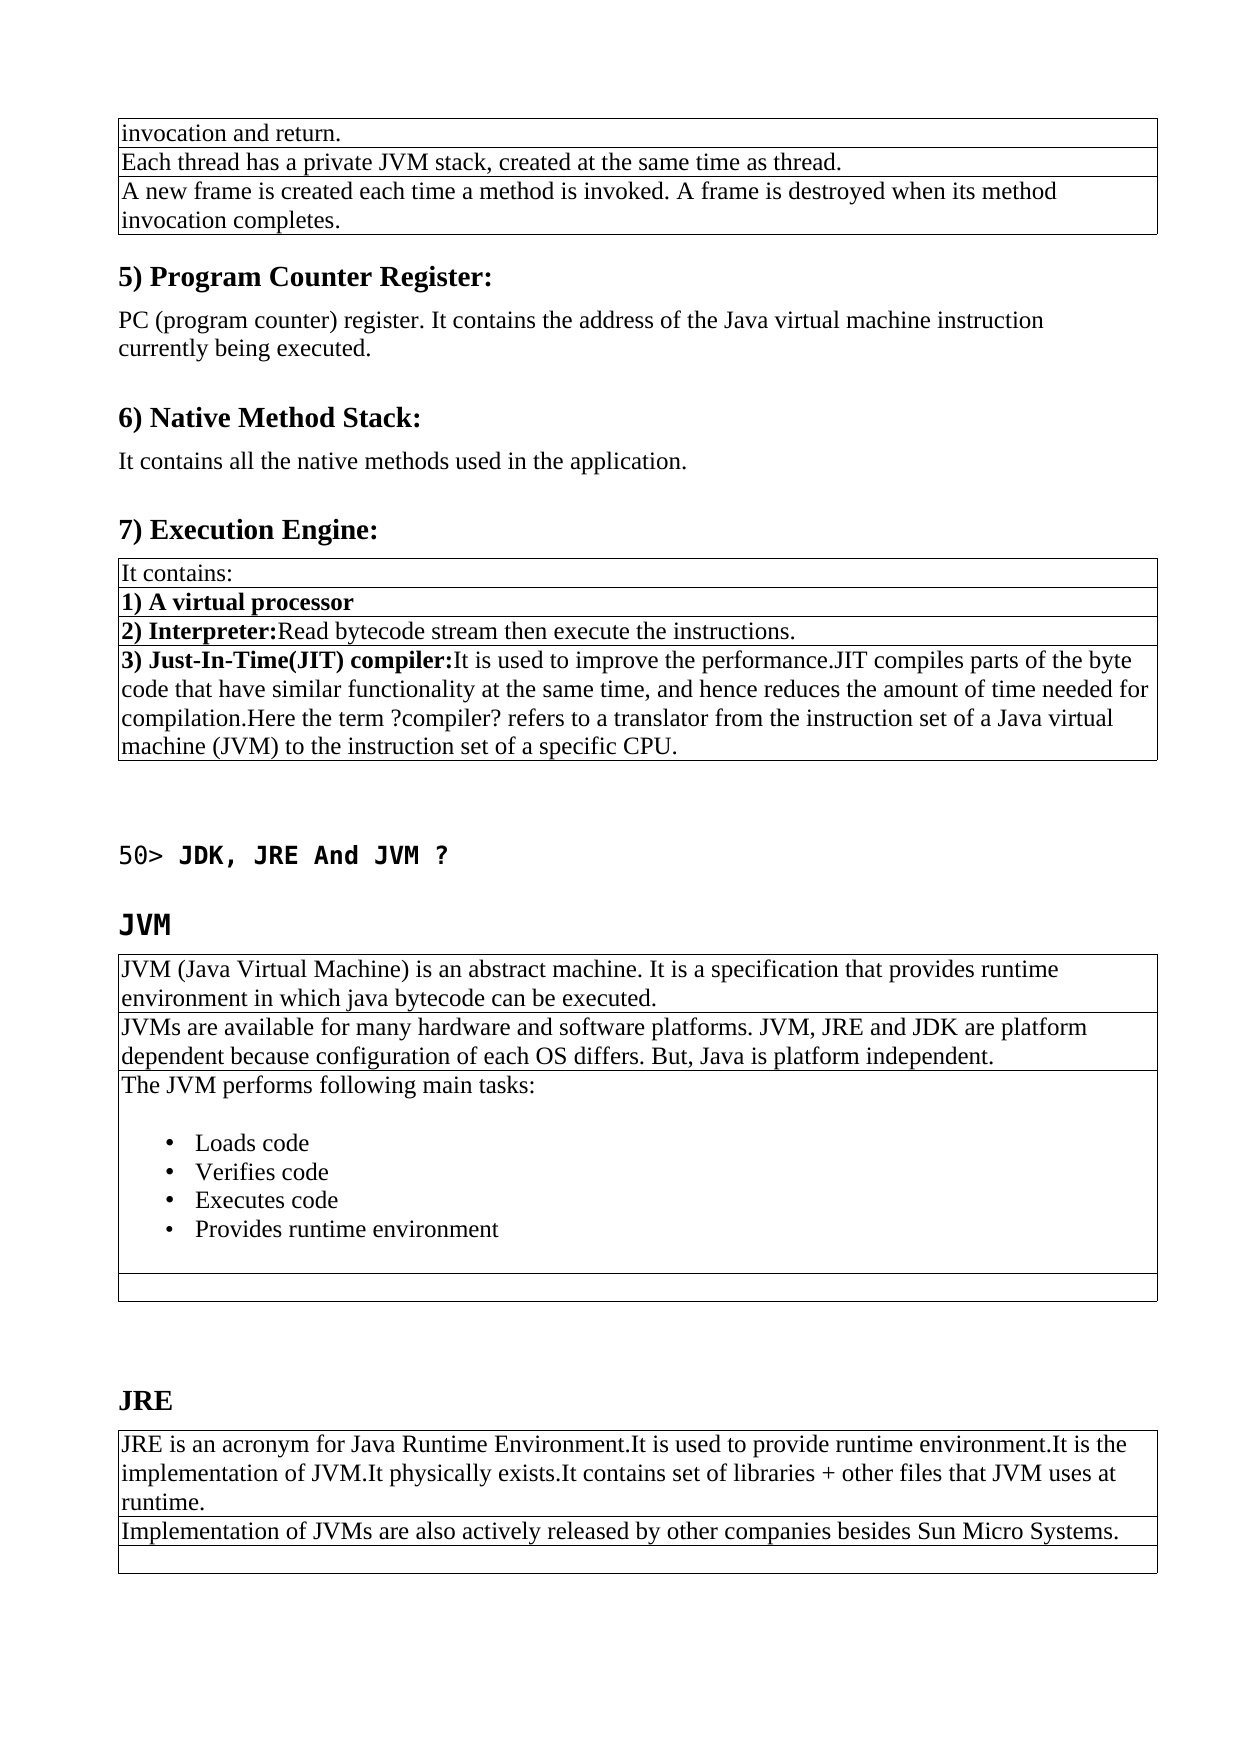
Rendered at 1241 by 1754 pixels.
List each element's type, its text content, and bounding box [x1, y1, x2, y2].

table_header invocation and return. [119, 119, 1157, 147]
table_cell The JVM performs following main tasks: Loads code Verifies code Executes code Provides runtime environment [119, 1071, 1157, 1273]
table_cell Each thread has a private JVM stack, created at the same time as thread. [119, 148, 1157, 176]
text It contains all the native methods used in the application. [118, 446, 1122, 474]
table_cell JVMs are available for many hardware and software platforms. JVM, JRE and JDK are platform dependent because configuration of each OS differs. But, Java is platform independent. [119, 1013, 1157, 1070]
text PC (program counter) register. It contains the address of the Java virtual machine instruction currently being executed. [118, 305, 1122, 362]
table_header JVM (Java Virtual Machine) is an abstract machine. It is a specification that provides runtime environment in which java bytecode can be executed. [119, 955, 1157, 1012]
table_cell [119, 1274, 1157, 1301]
table_cell 2) Interpreter:Read bytecode stream then execute the instructions. [119, 617, 1157, 645]
table_cell Implementation of JVMs are also actively released by other companies besides Sun Micro Systems. [119, 1517, 1157, 1545]
text 50> JDK, JRE And JVM ? [118, 841, 1122, 870]
table_cell A new frame is created each time a method is invoked. A frame is destroyed when its method invocation completes. [119, 177, 1157, 234]
text 7) Execution Engine: [118, 512, 1122, 546]
table_header It contains: [119, 559, 1157, 587]
table_cell [119, 1546, 1157, 1573]
text 5) Program Counter Register: [118, 259, 1122, 292]
table_header JRE is an acronym for Java Runtime Environment.It is used to provide runtime environment.It is the implementation of JVM.It physically exists.It contains set of libraries + other files that JVM uses at runtime. [119, 1431, 1157, 1516]
text JVM [118, 908, 1122, 942]
text JRE [118, 1383, 1122, 1417]
table_cell 3) Just-In-Time(JIT) compiler:It is used to improve the performance.JIT compiles parts of the byte code that have similar functionality at the same time, and hence reduces the amount of time needed for compilation.Here the term ?compiler? refers to a translator from the instruction set of a Java virtual machine (JVM) to the instruction set of a specific CPU. [119, 646, 1157, 760]
text 6) Native Method Stack: [118, 400, 1122, 433]
table_cell 1) A virtual processor [119, 588, 1157, 616]
